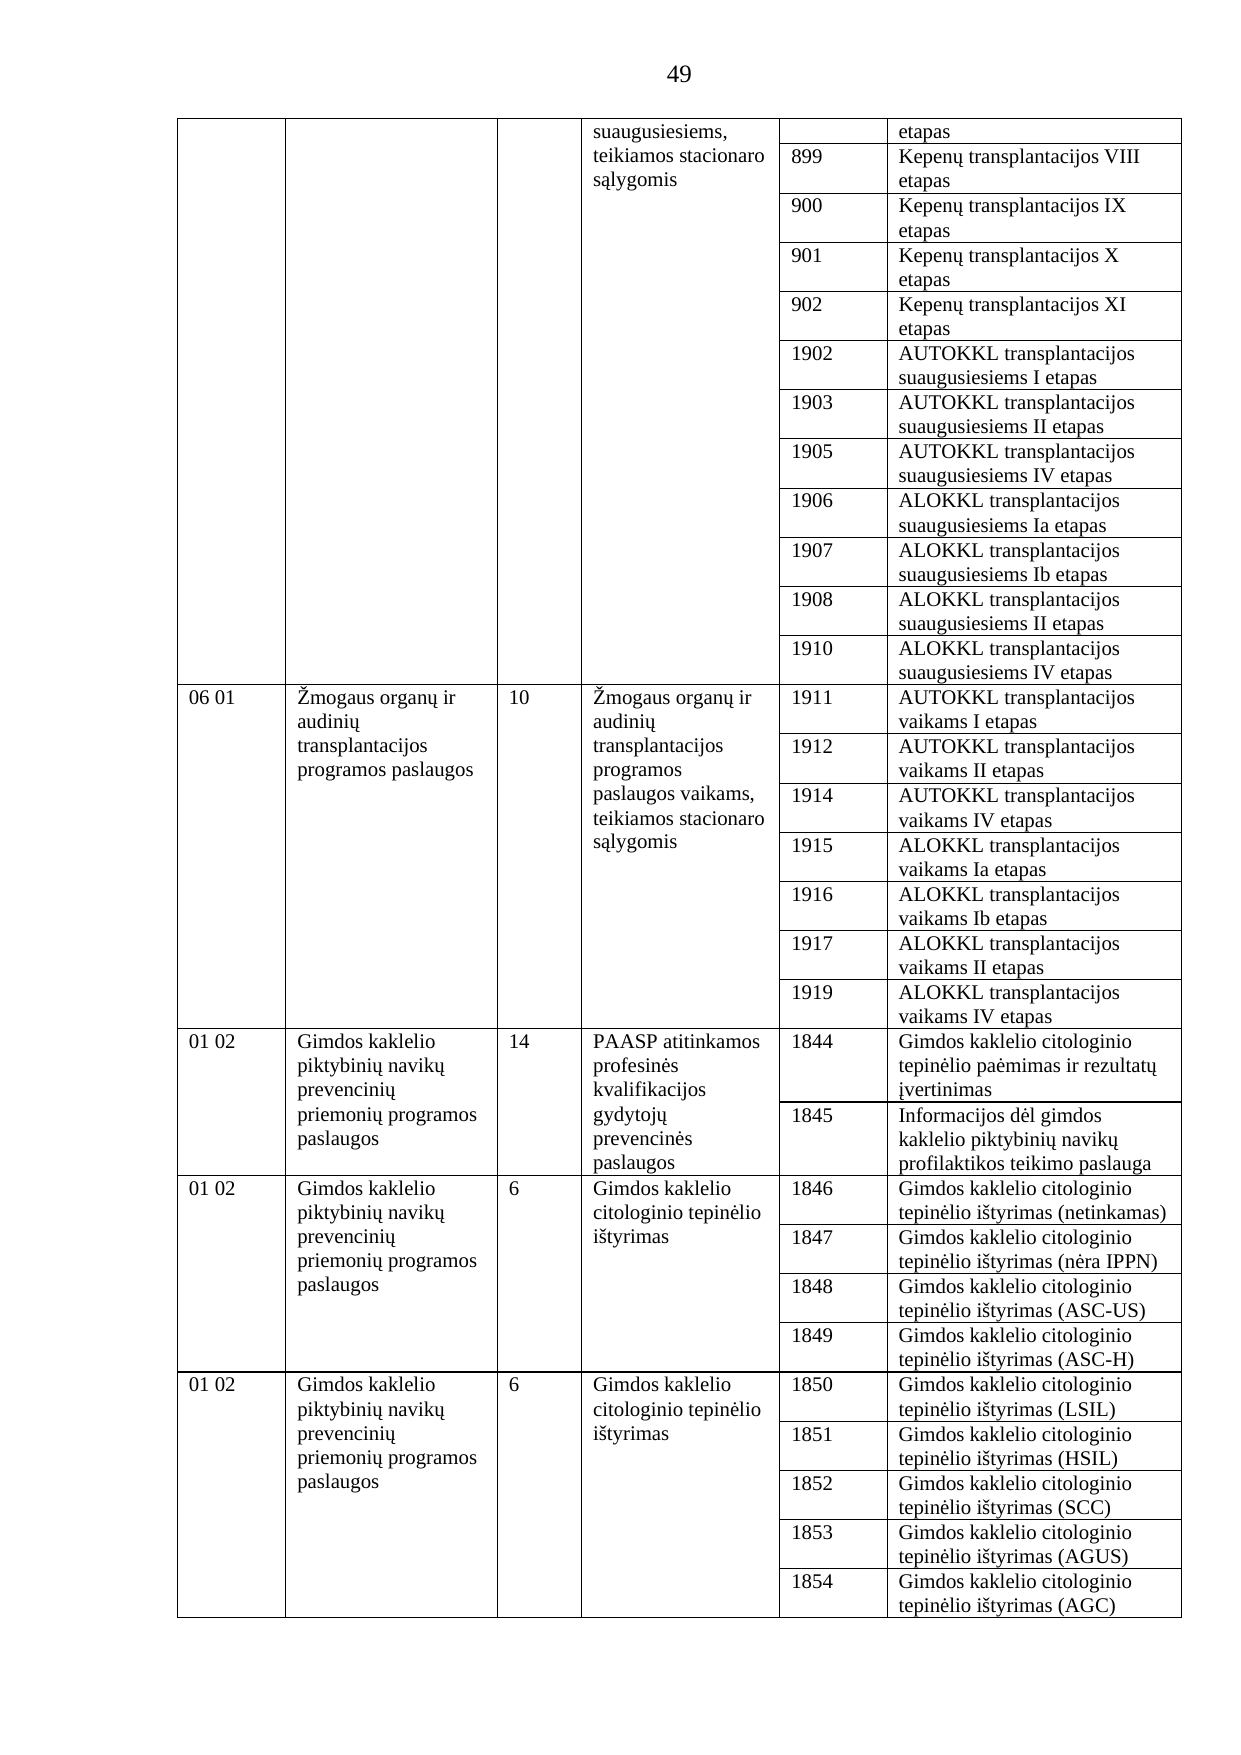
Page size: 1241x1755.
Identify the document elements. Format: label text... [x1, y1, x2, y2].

table_cell suaugusiesiems, teikiamos stacionaro sąlygomis [582, 119, 779, 684]
table_cell 899 [780, 144, 887, 192]
table_cell 1851 [780, 1422, 887, 1470]
table_cell Žmogaus organų ir audinių transplantacijos programos paslaugos vaikams, teikiamos stacionaro sąlygomis [582, 685, 779, 1028]
table_cell [286, 119, 497, 684]
table_cell Gimdos kaklelio citologinio tepinėlio ištyrimas (LSIL) [888, 1373, 1181, 1421]
table_cell 01 02 [178, 1029, 285, 1175]
table_cell 1847 [780, 1225, 887, 1273]
table_cell AUTOKKL transplantacijos suaugusiesiems I etapas [888, 341, 1181, 389]
table_cell ALOKKL transplantacijos vaikams Ib etapas [888, 882, 1181, 930]
table_cell 1852 [780, 1471, 887, 1519]
table_cell 6 [498, 1176, 581, 1371]
table_cell etapas [888, 119, 1181, 143]
table_cell ALOKKL transplantacijos vaikams II etapas [888, 931, 1181, 979]
table_cell Gimdos kaklelio citologinio tepinėlio ištyrimas (HSIL) [888, 1422, 1181, 1470]
table_cell Kepenų transplantacijos X etapas [888, 243, 1181, 291]
table_cell 901 [780, 243, 887, 291]
table_cell ALOKKL transplantacijos suaugusiesiems II etapas [888, 587, 1181, 635]
table_cell 1845 [780, 1103, 887, 1175]
table_cell 1910 [780, 636, 887, 684]
table_cell [498, 119, 581, 684]
table_cell Gimdos kaklelio piktybinių navikų prevencinių priemonių programos paslaugos [286, 1373, 497, 1617]
table_cell 1850 [780, 1373, 887, 1421]
table_cell 1854 [780, 1569, 887, 1617]
table_cell Gimdos kaklelio citologinio tepinėlio ištyrimas (AGUS) [888, 1520, 1181, 1568]
table_cell 1916 [780, 882, 887, 930]
table_cell PAASP atitinkamos profesinės kvalifikacijos gydytojų prevencinės paslaugos [582, 1029, 779, 1175]
table_cell 1912 [780, 734, 887, 782]
table_cell Kepenų transplantacijos IX etapas [888, 194, 1181, 242]
table_cell [178, 119, 285, 684]
table_cell 1905 [780, 439, 887, 487]
table_cell 902 [780, 292, 887, 340]
table_cell AUTOKKL transplantacijos vaikams I etapas [888, 685, 1181, 733]
table_cell 1919 [780, 980, 887, 1028]
table_cell 1853 [780, 1520, 887, 1568]
table_cell Gimdos kaklelio citologinio tepinėlio ištyrimas (ASC-H) [888, 1323, 1181, 1371]
table_cell 1846 [780, 1176, 887, 1224]
table_cell Informacijos dėl gimdos kaklelio piktybinių navikų profilaktikos teikimo paslauga [888, 1103, 1181, 1175]
table_cell AUTOKKL transplantacijos vaikams II etapas [888, 734, 1181, 782]
table_cell Gimdos kaklelio citologinio tepinėlio ištyrimas [582, 1373, 779, 1617]
table_cell 14 [498, 1029, 581, 1175]
table_cell Gimdos kaklelio citologinio tepinėlio ištyrimas (ASC-US) [888, 1274, 1181, 1322]
table_cell 1906 [780, 489, 887, 537]
table_cell ALOKKL transplantacijos suaugusiesiems Ia etapas [888, 489, 1181, 537]
table_cell 06 01 [178, 685, 285, 1028]
table_cell Gimdos kaklelio citologinio tepinėlio ištyrimas (SCC) [888, 1471, 1181, 1519]
table_cell Gimdos kaklelio piktybinių navikų prevencinių priemonių programos paslaugos [286, 1176, 497, 1371]
table_cell AUTOKKL transplantacijos suaugusiesiems II etapas [888, 390, 1181, 438]
table_cell Gimdos kaklelio citologinio tepinėlio ištyrimas (nėra IPPN) [888, 1225, 1181, 1273]
table_cell 6 [498, 1373, 581, 1617]
table_cell Kepenų transplantacijos XI etapas [888, 292, 1181, 340]
table_cell 1915 [780, 833, 887, 881]
table_cell 1917 [780, 931, 887, 979]
table_cell Gimdos kaklelio citologinio tepinėlio paėmimas ir rezultatų įvertinimas [888, 1029, 1181, 1101]
table_cell Žmogaus organų ir audinių transplantacijos programos paslaugos [286, 685, 497, 1028]
table_cell 01 02 [178, 1176, 285, 1371]
table_cell ALOKKL transplantacijos suaugusiesiems Ib etapas [888, 538, 1181, 586]
table_cell Gimdos kaklelio citologinio tepinėlio ištyrimas (netinkamas) [888, 1176, 1181, 1224]
table_cell AUTOKKL transplantacijos suaugusiesiems IV etapas [888, 439, 1181, 487]
table_cell Gimdos kaklelio piktybinių navikų prevencinių priemonių programos paslaugos [286, 1029, 497, 1175]
table_cell 1907 [780, 538, 887, 586]
table_cell AUTOKKL transplantacijos vaikams IV etapas [888, 784, 1181, 832]
table_cell ALOKKL transplantacijos suaugusiesiems IV etapas [888, 636, 1181, 684]
table_cell 900 [780, 194, 887, 242]
table_cell [780, 119, 887, 143]
table_cell 1849 [780, 1323, 887, 1371]
table_cell ALOKKL transplantacijos vaikams IV etapas [888, 980, 1181, 1028]
table_cell Kepenų transplantacijos VIII etapas [888, 144, 1181, 192]
table_cell 1844 [780, 1029, 887, 1101]
table_cell 1902 [780, 341, 887, 389]
table_cell Gimdos kaklelio citologinio tepinėlio ištyrimas (AGC) [888, 1569, 1181, 1617]
table_cell Gimdos kaklelio citologinio tepinėlio ištyrimas [582, 1176, 779, 1371]
table_cell 1908 [780, 587, 887, 635]
table_cell ALOKKL transplantacijos vaikams Ia etapas [888, 833, 1181, 881]
table_cell 1914 [780, 784, 887, 832]
table_cell 1911 [780, 685, 887, 733]
table_cell 1848 [780, 1274, 887, 1322]
table_cell 1903 [780, 390, 887, 438]
table_cell 10 [498, 685, 581, 1028]
table_cell 01 02 [178, 1373, 285, 1617]
